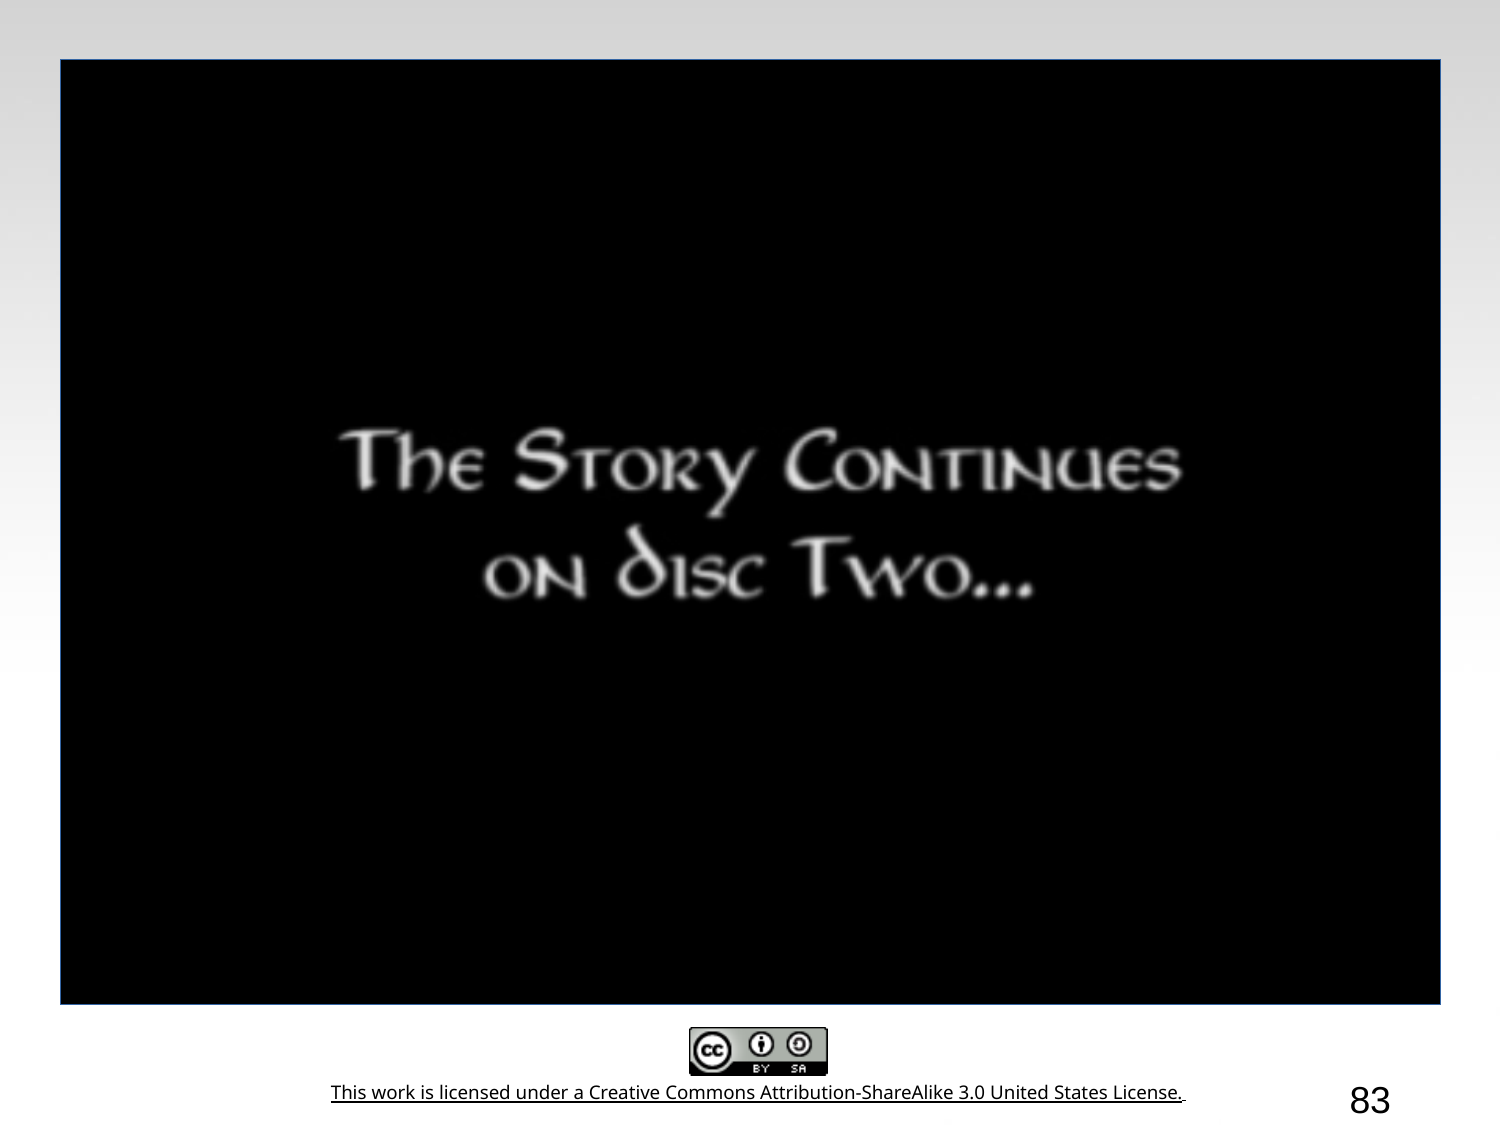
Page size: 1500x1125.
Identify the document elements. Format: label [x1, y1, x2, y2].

picture [0, 0, 1500, 1125]
text_box [60, 59, 1441, 1005]
